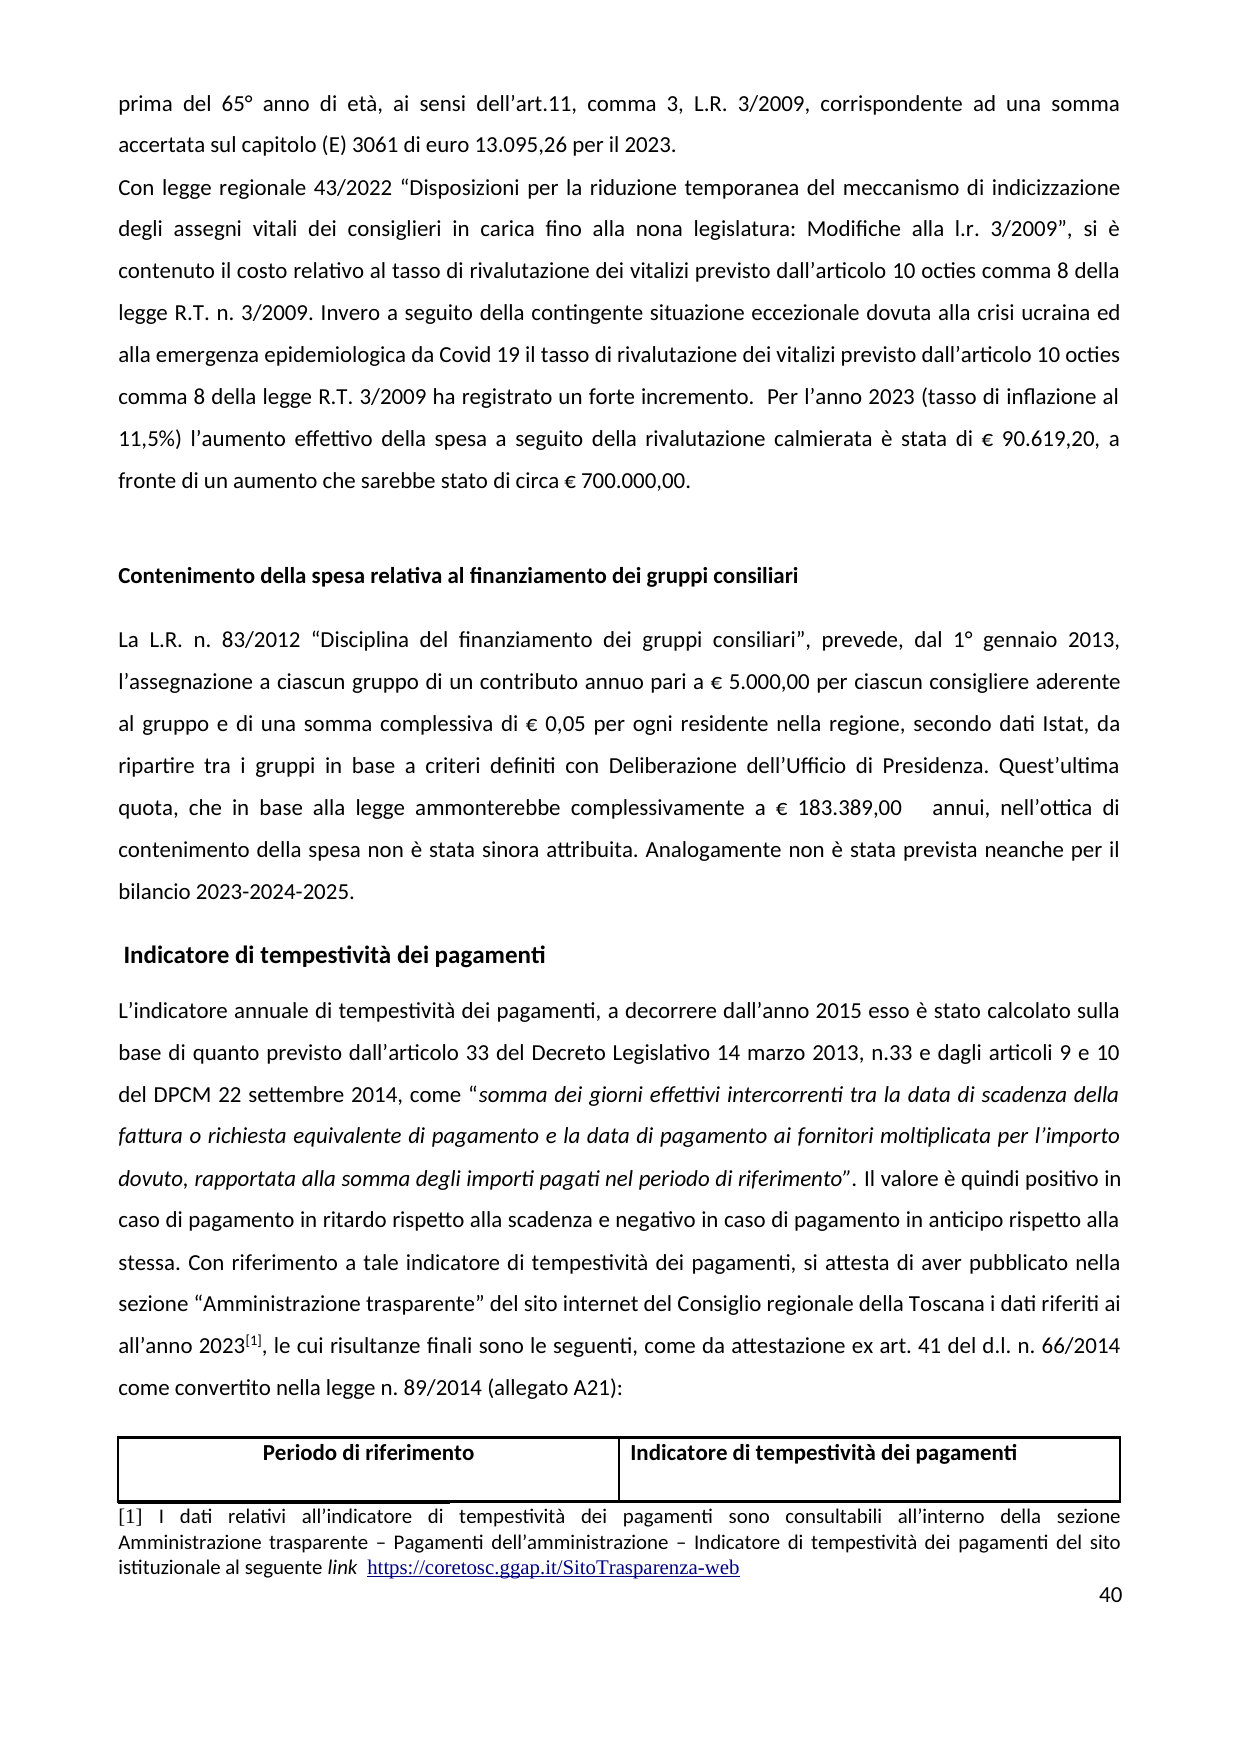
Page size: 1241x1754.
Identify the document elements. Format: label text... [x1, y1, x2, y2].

text I dati relativi all’indicatore di tempestività dei pagamenti sono consultabili all’interno della sezione Amministrazione trasparente – Pagamenti dell’amministrazione – Indicatore di tempestività dei pagamenti del sito istituzionale al seguente link https://coretosc.ggap.it/SitoTrasparenza-web [118, 1503, 1122, 1580]
text Contenimento della spesa relativa al finanziamento dei gruppi consiliari [118, 561, 1122, 589]
text L’indicatore annuale di tempestività dei pagamenti, a decorrere dall’anno 2015 esso è stato calcolato sulla base di quanto previsto dall’articolo 33 del Decreto Legislativo 14 marzo 2013, n.33 e dagli articoli 9 e 10 del DPCM 22 settembre 2014, come “somma dei giorni effettivi intercorrenti tra la data di scadenza della fattura o richiesta equivalente di pagamento e la data di pagamento ai fornitori moltiplicata per l’importo dovuto, rapportata alla somma degli importi pagati nel periodo di riferimento”. Il valore è quindi positivo in caso di pagamento in ritardo rispetto alla scadenza e negativo in caso di pagamento in anticipo rispetto alla stessa. Con riferimento a tale indicatore di tempestività dei pagamenti, si attesta di aver pubblicato nella sezione “Amministrazione trasparente” del sito internet del Consiglio regionale della Toscana i dati riferiti ai all’anno 2023, le cui risultanze finali sono le seguenti, come da attestazione ex art. 41 del d.l. n. 66/2014 come convertito nella legge n. 89/2014 (allegato A21): [118, 996, 1122, 1402]
table_header Periodo di riferimento [119, 1439, 618, 1500]
text Con legge regionale 43/2022 “Disposizioni per la riduzione temporanea del meccanismo di indicizzazione degli assegni vitali dei consiglieri in carica fino alla nona legislatura: Modifiche alla l.r. 3/2009”, si è contenuto il costo relativo al tasso di rivalutazione dei vitalizi previsto dall’articolo 10 octies comma 8 della legge R.T. n. 3/2009. Invero a seguito della contingente situazione eccezionale dovuta alla crisi ucraina ed alla emergenza epidemiologica da Covid 19 il tasso di rivalutazione dei vitalizi previsto dall’articolo 10 octies comma 8 della legge R.T. 3/2009 ha registrato un forte incremento. Per l’anno 2023 (tasso di inflazione al 11,5%) l’aumento effettivo della spesa a seguito della rivalutazione calmierata è stata di € 90.619,20, a fronte di un aumento che sarebbe stato di circa € 700.000,00. [118, 173, 1122, 494]
table_header Indicatore di tempestività dei pagamenti [620, 1439, 1119, 1500]
text prima del 65° anno di età, ai sensi dell’art.11, comma 3, L.R. 3/2009, corrispondente ad una somma accertata sul capitolo (E) 3061 di euro 13.095,26 per il 2023. [118, 89, 1122, 159]
text Indicatore di tempestività dei pagamenti [118, 939, 1122, 970]
text La L.R. n. 83/2012 “Disciplina del finanziamento dei gruppi consiliari”, prevede, dal 1° gennaio 2013, l’assegnazione a ciascun gruppo di un contributo annuo pari a € 5.000,00 per ciascun consigliere aderente al gruppo e di una somma complessiva di € 0,05 per ogni residente nella regione, secondo dati Istat, da ripartire tra i gruppi in base a criteri definiti con Deliberazione dell’Ufficio di Presidenza. Quest’ultima quota, che in base alla legge ammonterebbe complessivamente a € 183.389,00 annui, nell’ottica di contenimento della spesa non è stata sinora attribuita. Analogamente non è stata prevista neanche per il bilancio 2023-2024-2025. [118, 625, 1122, 905]
